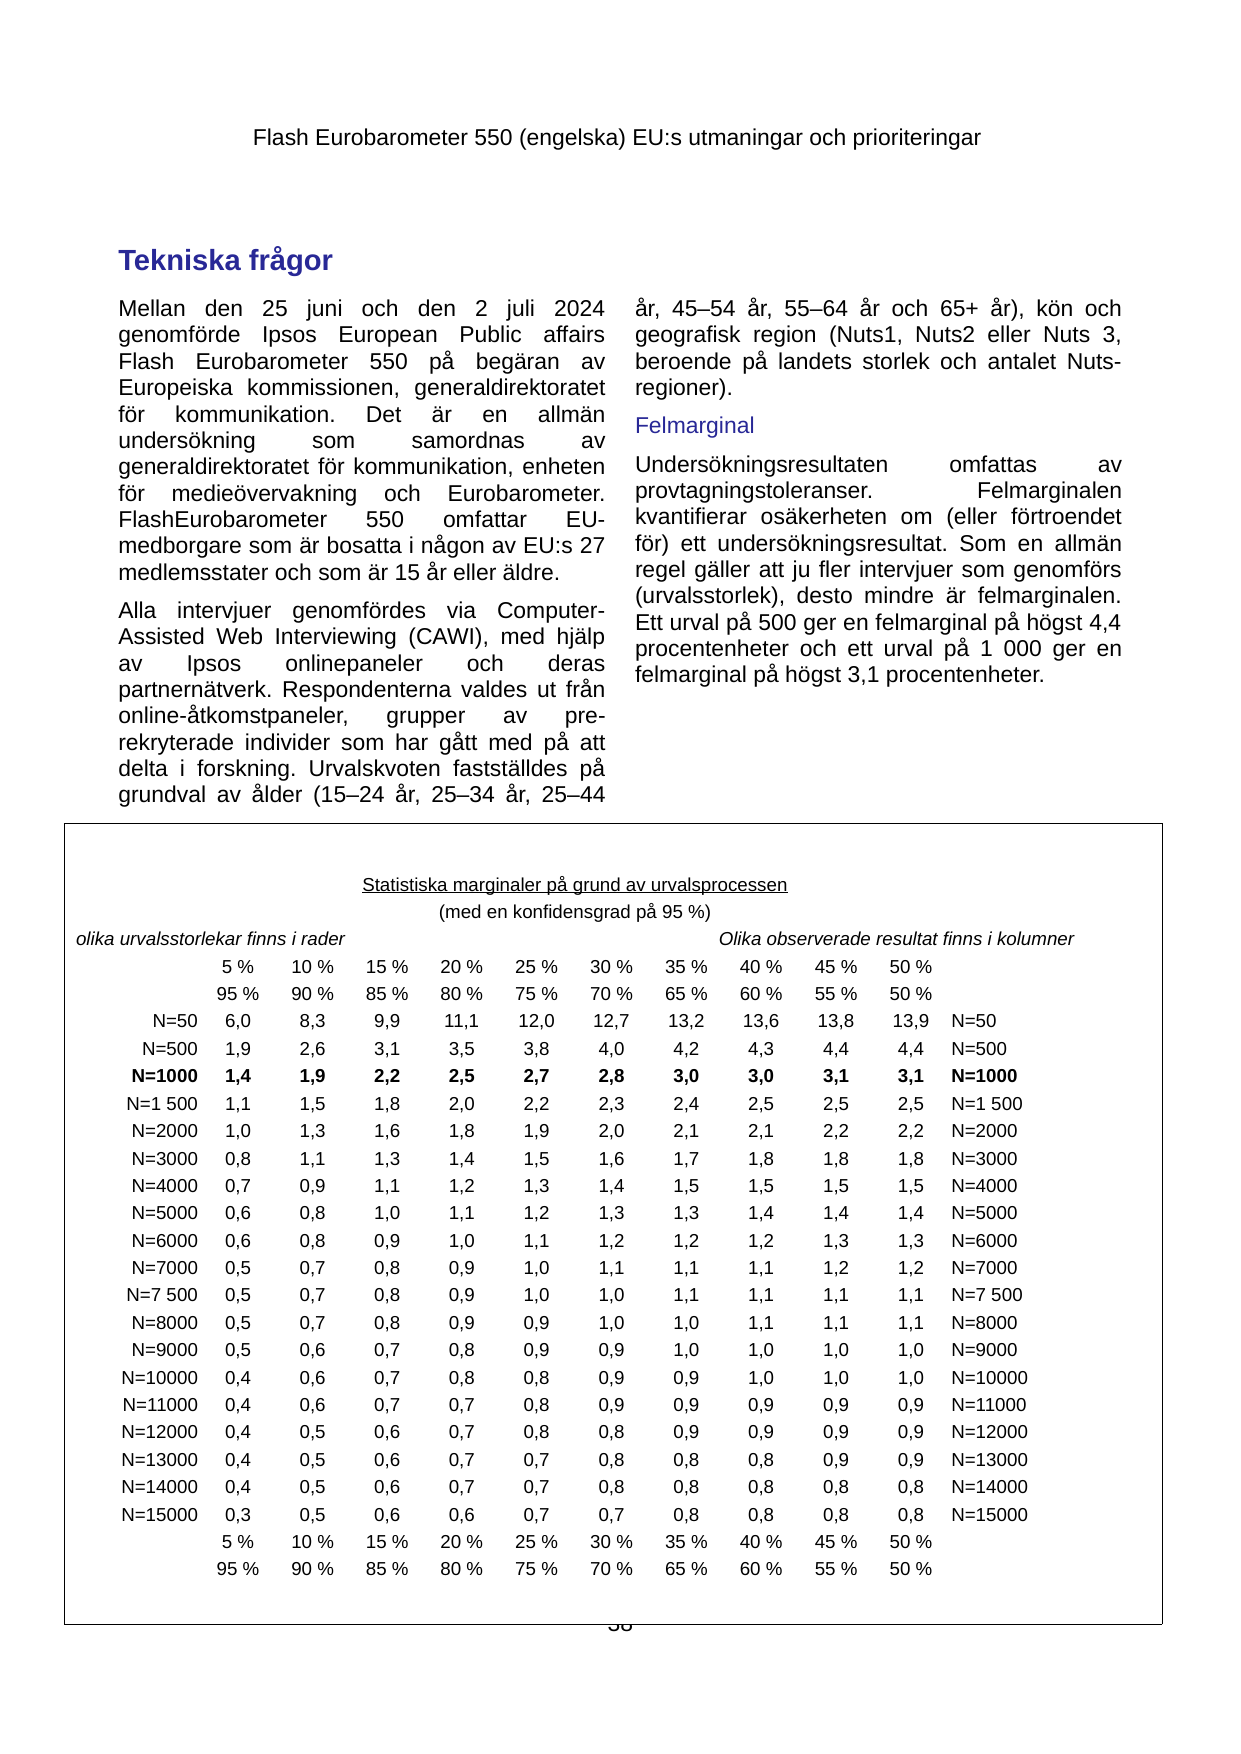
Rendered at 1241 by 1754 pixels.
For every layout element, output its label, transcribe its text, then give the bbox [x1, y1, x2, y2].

table_cell N=7000 [948, 1254, 1077, 1281]
table_cell 0,9 [873, 1391, 948, 1418]
table_cell 2,2 [350, 1062, 424, 1089]
table_cell N=15000 [948, 1501, 1077, 1528]
table_cell 0,8 [649, 1473, 723, 1501]
table_cell N=14000 [73, 1473, 201, 1501]
table_cell 2,5 [873, 1090, 948, 1117]
table_cell 0,8 [350, 1309, 424, 1336]
table_cell N=15000 [73, 1501, 201, 1528]
table_cell 0,8 [649, 1501, 723, 1528]
table_cell 1,2 [798, 1254, 873, 1281]
table_cell 0,6 [350, 1473, 424, 1501]
table_cell N=1000 [73, 1062, 201, 1089]
table_cell 0,7 [499, 1446, 574, 1473]
table_cell 1,0 [499, 1254, 574, 1281]
table_cell 0,8 [873, 1473, 948, 1501]
table_cell N=4000 [73, 1172, 201, 1199]
table_cell 0,6 [350, 1446, 424, 1473]
table_cell 1,5 [724, 1172, 798, 1199]
table_cell 0,8 [724, 1446, 798, 1473]
table_cell 55 % [798, 980, 873, 1007]
table_cell 0,7 [499, 1501, 574, 1528]
table_cell N=9000 [948, 1336, 1077, 1363]
table_cell 2,5 [424, 1062, 499, 1089]
table_cell 0,9 [424, 1254, 499, 1281]
table_cell 60 % [724, 1555, 798, 1583]
table_cell 75 % [499, 1555, 574, 1583]
text [65, 824, 1162, 1624]
table_cell 1,2 [873, 1254, 948, 1281]
table_cell N=50 [73, 1008, 201, 1035]
table_cell N=1000 [948, 1062, 1077, 1089]
table_cell 0,7 [350, 1336, 424, 1363]
table_cell [73, 1528, 201, 1555]
table_cell 0,7 [424, 1446, 499, 1473]
table_cell [73, 1555, 201, 1583]
table_cell N=11000 [73, 1391, 201, 1418]
table_cell 0,6 [275, 1391, 349, 1418]
table_cell 50 % [873, 980, 948, 1007]
table_cell 1,3 [499, 1172, 574, 1199]
table_cell 1,1 [201, 1090, 275, 1117]
table_cell 1,1 [724, 1254, 798, 1281]
table_cell (med en konfidensgrad på 95 %) [73, 898, 1077, 925]
table_cell 2,8 [574, 1062, 649, 1089]
table_cell [499, 925, 574, 953]
table_cell 2,1 [724, 1117, 798, 1144]
table_cell 3,1 [798, 1062, 873, 1089]
table_cell 2,4 [649, 1090, 723, 1117]
table_cell [73, 953, 201, 980]
table_cell N=1 500 [73, 1090, 201, 1117]
table_cell 40 % [724, 1528, 798, 1555]
table_cell 1,4 [424, 1144, 499, 1172]
table_cell 0,9 [649, 1391, 723, 1418]
table_cell 1,2 [499, 1199, 574, 1227]
table_cell 0,5 [275, 1446, 349, 1473]
table_cell 0,6 [201, 1199, 275, 1227]
table_cell 2,6 [275, 1035, 349, 1062]
table_cell 40 % [724, 953, 798, 980]
table_cell 0,8 [499, 1391, 574, 1418]
table_cell 0,9 [649, 1418, 723, 1446]
table_cell 0,8 [873, 1501, 948, 1528]
table_cell 30 % [574, 1528, 649, 1555]
table_cell N=2000 [73, 1117, 201, 1144]
table_cell 2,5 [724, 1090, 798, 1117]
table_cell 15 % [350, 1528, 424, 1555]
table_cell 25 % [499, 953, 574, 980]
table_cell 0,8 [275, 1199, 349, 1227]
table_cell 0,8 [574, 1473, 649, 1501]
table_cell N=5000 [948, 1199, 1077, 1227]
table_cell 0,8 [574, 1418, 649, 1446]
table_cell 13,2 [649, 1008, 723, 1035]
table_cell N=500 [948, 1035, 1077, 1062]
table_cell 1,4 [574, 1172, 649, 1199]
table_cell 1,1 [649, 1254, 723, 1281]
table_cell 70 % [574, 1555, 649, 1583]
text Alla intervjuer genomfördes via Computer- Assisted Web Interviewing (CAWI), med hjälp av Ipsos onlinepaneler och deras partnernätverk. Respondenterna valdes ut från online-åtkomstpaneler, grupper av pre-rekryterade individer som har gått med på att delta i forskning. Urvalskvoten fastställdes på grundval av ålder (15–24 år, 25–34 år, 25–44 [118, 597, 605, 808]
table_cell 13,8 [798, 1008, 873, 1035]
table_cell 0,7 [275, 1254, 349, 1281]
table_cell [948, 980, 1077, 1007]
table_cell 1,1 [798, 1281, 873, 1309]
table_cell N=10000 [73, 1364, 201, 1391]
table_cell 2,5 [798, 1090, 873, 1117]
text år, 45–54 år, 55–64 år och 65+ år), kön och geografisk region (Nuts1, Nuts2 eller Nuts 3, beroende på landets storlek och antalet Nuts-regioner). [635, 295, 1122, 401]
table_cell N=11000 [948, 1391, 1077, 1418]
table_cell 75 % [499, 980, 574, 1007]
table_cell 1,3 [798, 1227, 873, 1254]
table_cell 0,8 [724, 1473, 798, 1501]
table_cell 0,6 [350, 1501, 424, 1528]
table_cell 90 % [275, 980, 349, 1007]
table_cell 1,0 [201, 1117, 275, 1144]
table_cell 0,8 [275, 1227, 349, 1254]
table_cell 0,5 [201, 1281, 275, 1309]
table_cell 25 % [499, 1528, 574, 1555]
table_cell 1,0 [724, 1336, 798, 1363]
table_cell 1,9 [499, 1117, 574, 1144]
table_cell 10 % [275, 1528, 349, 1555]
table_cell 1,0 [649, 1336, 723, 1363]
table_cell 1,1 [873, 1309, 948, 1336]
table_cell 5 % [201, 953, 275, 980]
table_cell [574, 925, 649, 953]
table_cell 0,8 [649, 1446, 723, 1473]
table_cell 0,7 [350, 1364, 424, 1391]
table_cell 0,7 [350, 1391, 424, 1418]
table_cell 3,0 [724, 1062, 798, 1089]
table_cell [948, 1555, 1077, 1583]
table_cell N=12000 [73, 1418, 201, 1446]
table_cell 0,6 [350, 1418, 424, 1446]
table_cell 0,6 [424, 1501, 499, 1528]
table_cell 85 % [350, 980, 424, 1007]
table_cell 0,9 [499, 1309, 574, 1336]
table_cell 1,3 [649, 1199, 723, 1227]
table_cell 1,9 [201, 1035, 275, 1062]
table_cell 1,2 [649, 1227, 723, 1254]
table_cell 0,5 [275, 1473, 349, 1501]
table_cell N=3000 [948, 1144, 1077, 1172]
table_cell 70 % [574, 980, 649, 1007]
table_cell N=13000 [73, 1446, 201, 1473]
table_cell 11,1 [424, 1008, 499, 1035]
table_cell 1,0 [649, 1309, 723, 1336]
table_cell 2,0 [424, 1090, 499, 1117]
table_cell 10 % [275, 953, 349, 980]
table_cell 85 % [350, 1555, 424, 1583]
table_cell 0,5 [201, 1254, 275, 1281]
table_cell 1,4 [201, 1062, 275, 1089]
table_cell 2,7 [499, 1062, 574, 1089]
table_cell 1,8 [424, 1117, 499, 1144]
table_cell N=6000 [948, 1227, 1077, 1254]
table_cell 4,4 [873, 1035, 948, 1062]
table_cell 6,0 [201, 1008, 275, 1035]
table_cell 1,8 [724, 1144, 798, 1172]
table_cell 0,8 [798, 1501, 873, 1528]
table_cell 1,0 [574, 1281, 649, 1309]
table_cell 4,4 [798, 1035, 873, 1062]
table_cell 1,8 [350, 1090, 424, 1117]
table_cell 2,2 [873, 1117, 948, 1144]
table_cell 0,9 [798, 1446, 873, 1473]
subtitle Tekniska frågor [118, 243, 1122, 277]
table_cell 0,9 [350, 1227, 424, 1254]
table_cell N=10000 [948, 1364, 1077, 1391]
table_cell 1,0 [873, 1336, 948, 1363]
table_cell [948, 953, 1077, 980]
table_cell 1,2 [724, 1227, 798, 1254]
table_header Statistiska marginaler på grund av urvalsprocessen [73, 870, 1077, 898]
text Felmarginal [635, 412, 1122, 439]
table_cell 0,8 [424, 1364, 499, 1391]
table_cell 3,8 [499, 1035, 574, 1062]
table_cell 80 % [424, 1555, 499, 1583]
table_cell 1,6 [574, 1144, 649, 1172]
table_cell 13,6 [724, 1008, 798, 1035]
table_cell 35 % [649, 1528, 723, 1555]
table_cell 3,1 [873, 1062, 948, 1089]
table_cell 50 % [873, 1555, 948, 1583]
table_cell 0,9 [798, 1391, 873, 1418]
table_cell 1,1 [798, 1309, 873, 1336]
table_cell 1,0 [798, 1364, 873, 1391]
table_cell 2,0 [574, 1117, 649, 1144]
table_cell 1,0 [350, 1199, 424, 1227]
table_cell 12,0 [499, 1008, 574, 1035]
table_cell 1,0 [873, 1364, 948, 1391]
table_cell 0,3 [201, 1501, 275, 1528]
table_cell 0,8 [350, 1281, 424, 1309]
table_cell 0,4 [201, 1364, 275, 1391]
table_cell N=13000 [948, 1446, 1077, 1473]
table_cell 30 % [574, 953, 649, 980]
table_cell 55 % [798, 1555, 873, 1583]
table_cell 0,6 [275, 1336, 349, 1363]
table_cell 1,1 [424, 1199, 499, 1227]
table_cell 1,1 [350, 1172, 424, 1199]
table_cell 1,1 [574, 1254, 649, 1281]
table_cell olika urvalsstorlekar finns i rader [73, 925, 499, 953]
table_cell 1,8 [873, 1144, 948, 1172]
table_cell 0,7 [499, 1473, 574, 1501]
table_cell 0,9 [499, 1336, 574, 1363]
table_cell 0,9 [574, 1391, 649, 1418]
table_cell 15 % [350, 953, 424, 980]
table_cell 0,8 [724, 1501, 798, 1528]
text Undersökningsresultaten omfattas av provtagningstoleranser. Felmarginalen kvantifierar osäkerheten om (eller förtroendet för) ett undersökningsresultat. Som en allmän regel gäller att ju fler intervjuer som genomförs (urvalsstorlek), desto mindre är felmarginalen. Ett urval på 500 ger en felmarginal på högst 4,4 procentenheter och ett urval på 1 000 ger en felmarginal på högst 3,1 procentenheter. [635, 451, 1122, 688]
table_cell N=1 500 [948, 1090, 1077, 1117]
table_cell 0,8 [499, 1364, 574, 1391]
table_cell [73, 980, 201, 1007]
table_cell 1,5 [798, 1172, 873, 1199]
table_cell 5 % [201, 1528, 275, 1555]
table_cell 1,1 [275, 1144, 349, 1172]
table_cell 2,1 [649, 1117, 723, 1144]
table_cell 13,9 [873, 1008, 948, 1035]
table_cell 4,0 [574, 1035, 649, 1062]
table_cell 1,5 [649, 1172, 723, 1199]
table_cell 1,1 [724, 1281, 798, 1309]
table_cell 0,9 [873, 1418, 948, 1446]
table_cell 1,5 [499, 1144, 574, 1172]
table_cell 0,7 [275, 1281, 349, 1309]
table_cell 0,9 [798, 1418, 873, 1446]
table_cell N=50 [948, 1008, 1077, 1035]
table_cell 90 % [275, 1555, 349, 1583]
table_cell 2,3 [574, 1090, 649, 1117]
table_cell 45 % [798, 1528, 873, 1555]
table_cell 20 % [424, 953, 499, 980]
table_cell 0,5 [201, 1336, 275, 1363]
table_cell 1,1 [499, 1227, 574, 1254]
table_cell 60 % [724, 980, 798, 1007]
table_cell 80 % [424, 980, 499, 1007]
table_cell 0,4 [201, 1418, 275, 1446]
table_cell 0,9 [649, 1364, 723, 1391]
table_cell 1,6 [350, 1117, 424, 1144]
table_cell 1,5 [275, 1090, 349, 1117]
table_cell N=7 500 [73, 1281, 201, 1309]
table_cell 1,3 [873, 1227, 948, 1254]
table_cell 35 % [649, 953, 723, 980]
table_cell 0,9 [873, 1446, 948, 1473]
table_cell N=6000 [73, 1227, 201, 1254]
table_cell 3,0 [649, 1062, 723, 1089]
table_cell 0,9 [275, 1172, 349, 1199]
table_cell 0,9 [724, 1418, 798, 1446]
table_cell 0,7 [275, 1309, 349, 1336]
text Mellan den 25 juni och den 2 juli 2024 genomförde Ipsos European Public affairs Flash Eurobarometer 550 på begäran av Europeiska kommissionen, generaldirektoratet för kommunikation. Det är en allmän undersökning som samordnas av generaldirektoratet för kommunikation, enheten för medieövervakning och Eurobarometer. FlashEurobarometer 550 omfattar EU-medborgare som är bosatta i någon av EU:s 27 medlemsstater och som är 15 år eller äldre. [118, 295, 605, 585]
table_cell 0,5 [275, 1501, 349, 1528]
table_cell 0,9 [574, 1364, 649, 1391]
table_cell N=8000 [948, 1309, 1077, 1336]
table_cell N=5000 [73, 1199, 201, 1227]
table_cell 0,9 [424, 1281, 499, 1309]
table_cell N=8000 [73, 1309, 201, 1336]
table_cell N=7000 [73, 1254, 201, 1281]
table_cell 1,3 [275, 1117, 349, 1144]
table_cell 2,2 [499, 1090, 574, 1117]
table_cell 0,7 [424, 1473, 499, 1501]
table_cell 8,3 [275, 1008, 349, 1035]
table_cell N=9000 [73, 1336, 201, 1363]
table_cell 1,3 [350, 1144, 424, 1172]
table_cell 65 % [649, 980, 723, 1007]
table_cell [948, 1528, 1077, 1555]
table_cell 0,7 [424, 1418, 499, 1446]
table_cell 1,4 [873, 1199, 948, 1227]
table_cell 4,2 [649, 1035, 723, 1062]
table_cell 1,0 [424, 1227, 499, 1254]
table_cell 95 % [201, 980, 275, 1007]
table_cell 0,6 [201, 1227, 275, 1254]
table_cell 0,7 [201, 1172, 275, 1199]
table_cell 0,9 [574, 1336, 649, 1363]
table_cell 1,3 [574, 1199, 649, 1227]
table_cell 0,7 [424, 1391, 499, 1418]
table_cell 9,9 [350, 1008, 424, 1035]
table_cell 0,8 [350, 1254, 424, 1281]
table_cell 1,8 [798, 1144, 873, 1172]
table_cell N=2000 [948, 1117, 1077, 1144]
table_cell 1,1 [649, 1281, 723, 1309]
table_cell 1,7 [649, 1144, 723, 1172]
table_cell 1,2 [574, 1227, 649, 1254]
table_cell 0,8 [499, 1418, 574, 1446]
table_cell 1,0 [574, 1309, 649, 1336]
table_cell 0,8 [798, 1473, 873, 1501]
table_cell 3,1 [350, 1035, 424, 1062]
table_cell 1,0 [724, 1364, 798, 1391]
table_cell 1,0 [798, 1336, 873, 1363]
table_cell N=12000 [948, 1418, 1077, 1446]
table_cell 0,6 [275, 1364, 349, 1391]
table_cell 0,9 [724, 1391, 798, 1418]
table_cell 65 % [649, 1555, 723, 1583]
table_cell N=7 500 [948, 1281, 1077, 1309]
table_cell 1,1 [724, 1309, 798, 1336]
table_cell 4,3 [724, 1035, 798, 1062]
table_cell 20 % [424, 1528, 499, 1555]
table_cell 0,4 [201, 1391, 275, 1418]
table_cell Olika observerade resultat finns i kolumner [649, 925, 1077, 953]
table_cell 0,7 [574, 1501, 649, 1528]
table_cell 0,4 [201, 1446, 275, 1473]
table_cell 1,1 [873, 1281, 948, 1309]
table_cell 1,9 [275, 1062, 349, 1089]
table_cell 0,8 [201, 1144, 275, 1172]
table_cell 45 % [798, 953, 873, 980]
table_cell 1,5 [873, 1172, 948, 1199]
table_cell 1,0 [499, 1281, 574, 1309]
table_cell 1,4 [724, 1199, 798, 1227]
table_cell 0,4 [201, 1473, 275, 1501]
table_cell 12,7 [574, 1008, 649, 1035]
table_cell N=14000 [948, 1473, 1077, 1501]
table_cell 50 % [873, 953, 948, 980]
table_cell N=4000 [948, 1172, 1077, 1199]
table_cell 0,8 [424, 1336, 499, 1363]
table_cell 0,8 [574, 1446, 649, 1473]
table_cell 1,4 [798, 1199, 873, 1227]
table_cell N=500 [73, 1035, 201, 1062]
table_cell 1,2 [424, 1172, 499, 1199]
table_cell 0,5 [201, 1309, 275, 1336]
table_cell 0,9 [424, 1309, 499, 1336]
table_cell 95 % [201, 1555, 275, 1583]
table_cell 50 % [873, 1528, 948, 1555]
table_cell 2,2 [798, 1117, 873, 1144]
table_cell 3,5 [424, 1035, 499, 1062]
table_cell N=3000 [73, 1144, 201, 1172]
table_cell 0,5 [275, 1418, 349, 1446]
